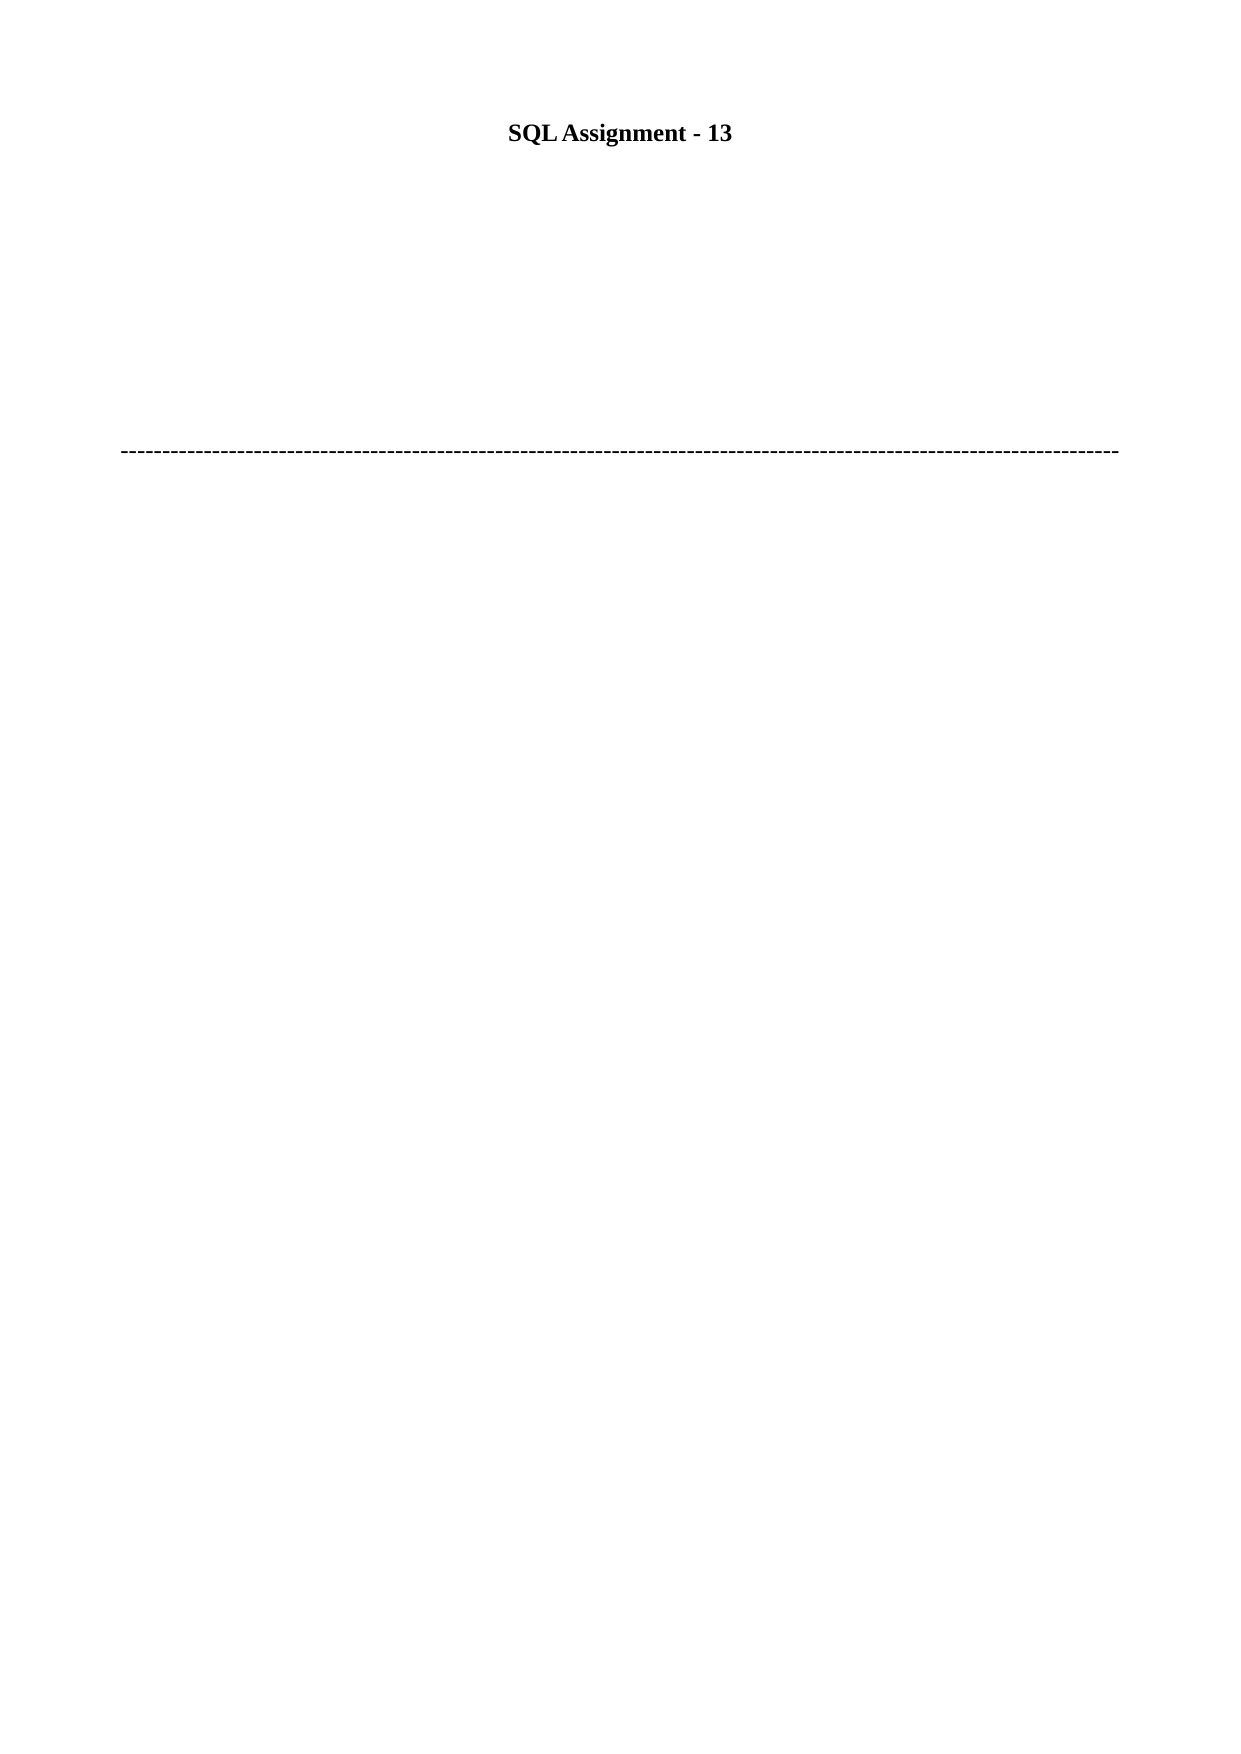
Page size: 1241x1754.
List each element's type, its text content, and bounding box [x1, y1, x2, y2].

text ------------------------------------------------------------------------------------------------------------------------ [118, 435, 1122, 464]
